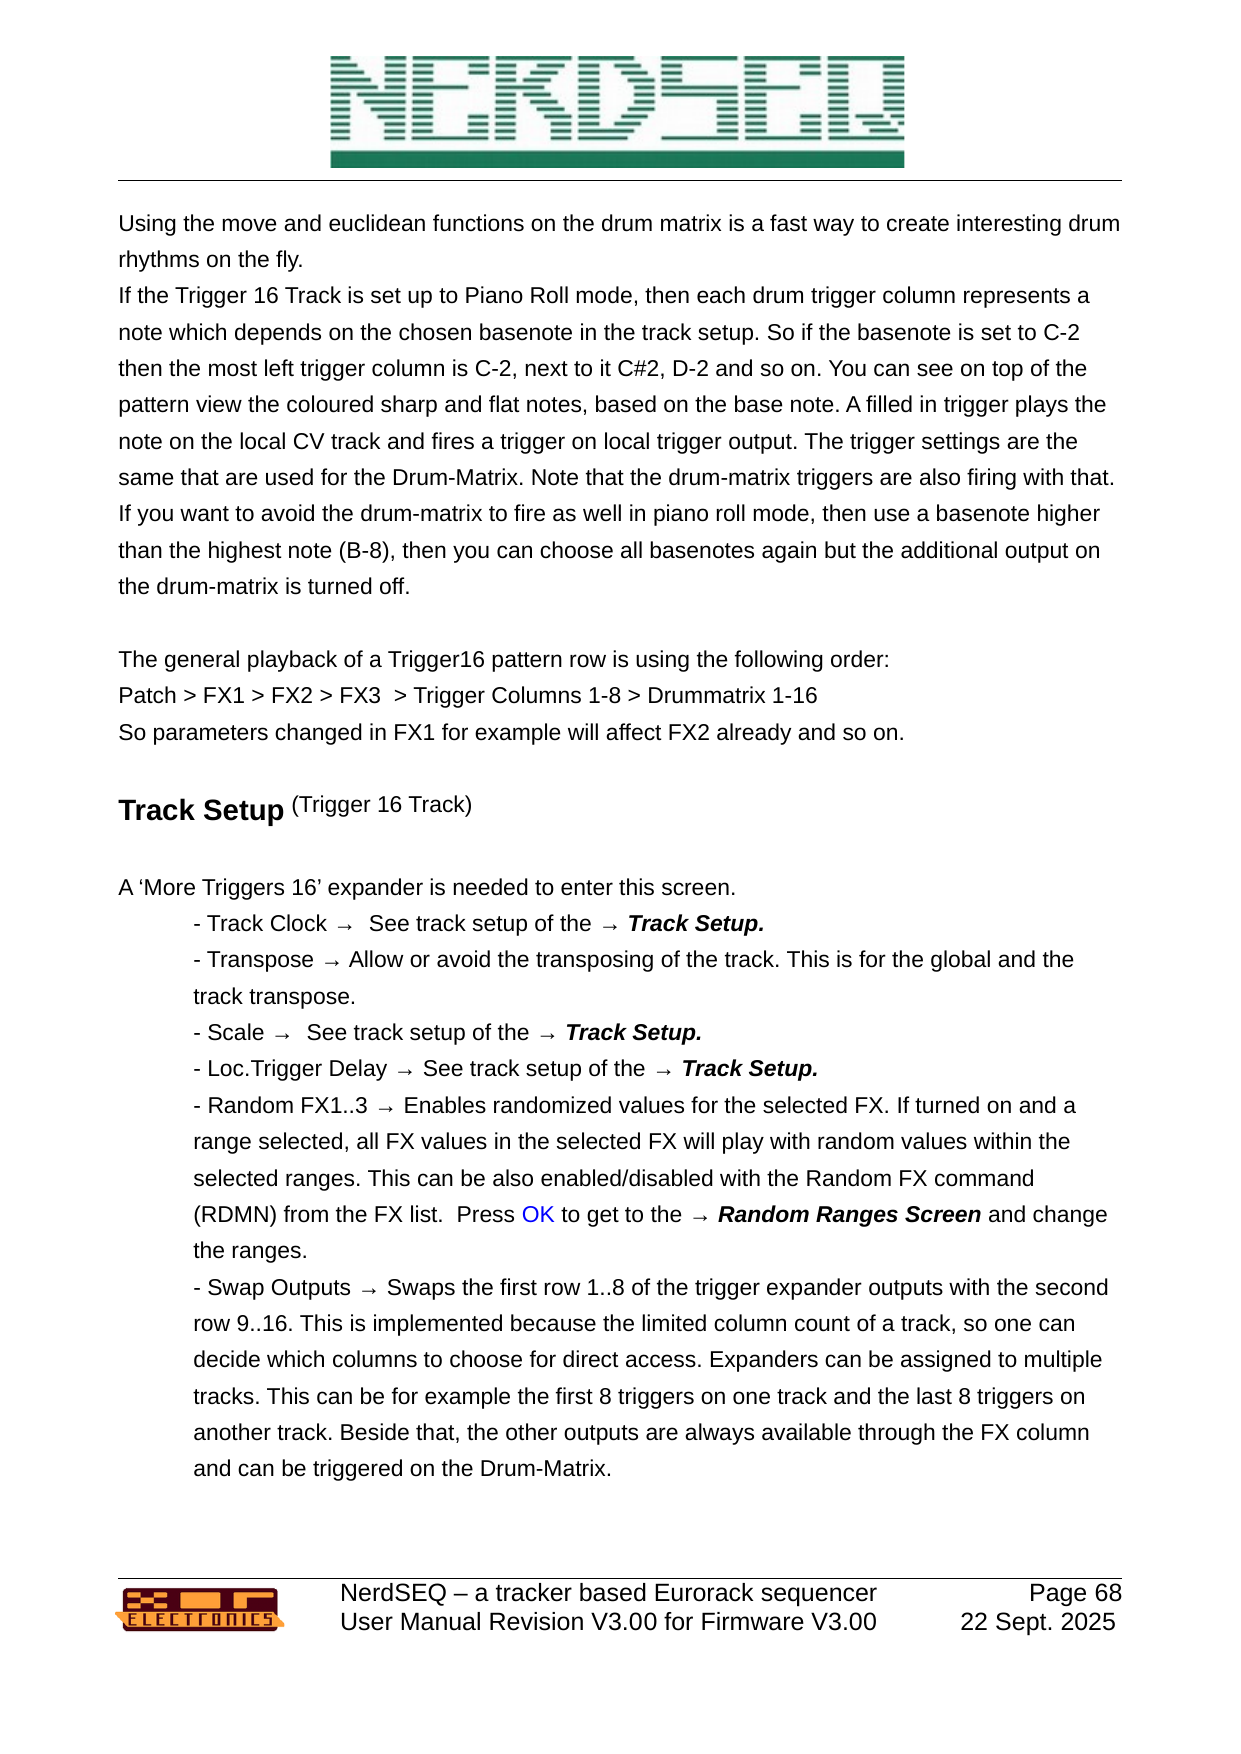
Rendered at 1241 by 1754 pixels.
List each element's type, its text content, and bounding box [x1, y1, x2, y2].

picture [330, 56, 905, 168]
text Using the move and euclidean functions on the drum matrix is a fast way to create interesting drum rhythms on the fly. [118, 209, 1122, 272]
text - Transpose → Allow or avoid the transposing of the track. This is for the global and the track transpose. [193, 946, 1122, 1009]
text - Track Clock → See track setup of the → Track Setup. [193, 910, 1122, 936]
subtitle Track Setup [118, 792, 285, 826]
text - Loc.Trigger Delay → See track setup of the → Track Setup. [193, 1055, 1122, 1082]
text (Trigger 16 Track) [118, 791, 1122, 827]
text - Scale → See track setup of the → Track Setup. [193, 1019, 1122, 1045]
text If the Trigger 16 Track is set up to Piano Roll mode, then each drum trigger column represents a note which depends on the chosen basenote in the track setup. So if the basenote is set to C-2 then the most left trigger column is C-2, next to it C#2, D-2 and so on. You can see on top of the pattern view the coloured sharp and flat notes, based on the base note. A filled in trigger plays the note on the local CV track and fires a trigger on local trigger output. The trigger settings are the same that are used for the Drum-Matrix. Note that the drum-matrix triggers are also firing with that. If you want to avoid the drum-matrix to fire as well in piano roll mode, then use a basenote higher than the highest note (B-8), then you can choose all basenotes again but the additional output on the drum-matrix is turned off. [118, 282, 1122, 599]
text The general playback of a Trigger16 pattern row is using the following order: [118, 646, 1122, 672]
text A ‘More Triggers 16’ expander is needed to enter this screen. [118, 874, 1122, 900]
picture [115, 1584, 285, 1634]
text So parameters changed in FX1 for example will affect FX2 already and so on. [118, 718, 1122, 745]
text Patch > FX1 > FX2 > FX3 > Trigger Columns 1-8 > Drummatrix 1-16 [118, 682, 1122, 708]
text - Swap Outputs → Swaps the first row 1..8 of the trigger expander outputs with the second row 9..16. This is implemented because the limited column count of a track, so one can decide which columns to choose for direct access. Expanders can be assigned to multiple tracks. This can be for example the first 8 triggers on one track and the last 8 triggers on another track. Beside that, the other outputs are always available through the FX column and can be triggered on the Drum-Matrix. [193, 1273, 1122, 1482]
text - Random FX1..3 → Enables randomized values for the selected FX. If turned on and a range selected, all FX values in the selected FX will play with random values within the selected ranges. This can be also enabled/disabled with the Random FX command (RDMN) from the FX list. Press OK to get to the → Random Ranges Screen and change the ranges. [193, 1092, 1122, 1263]
